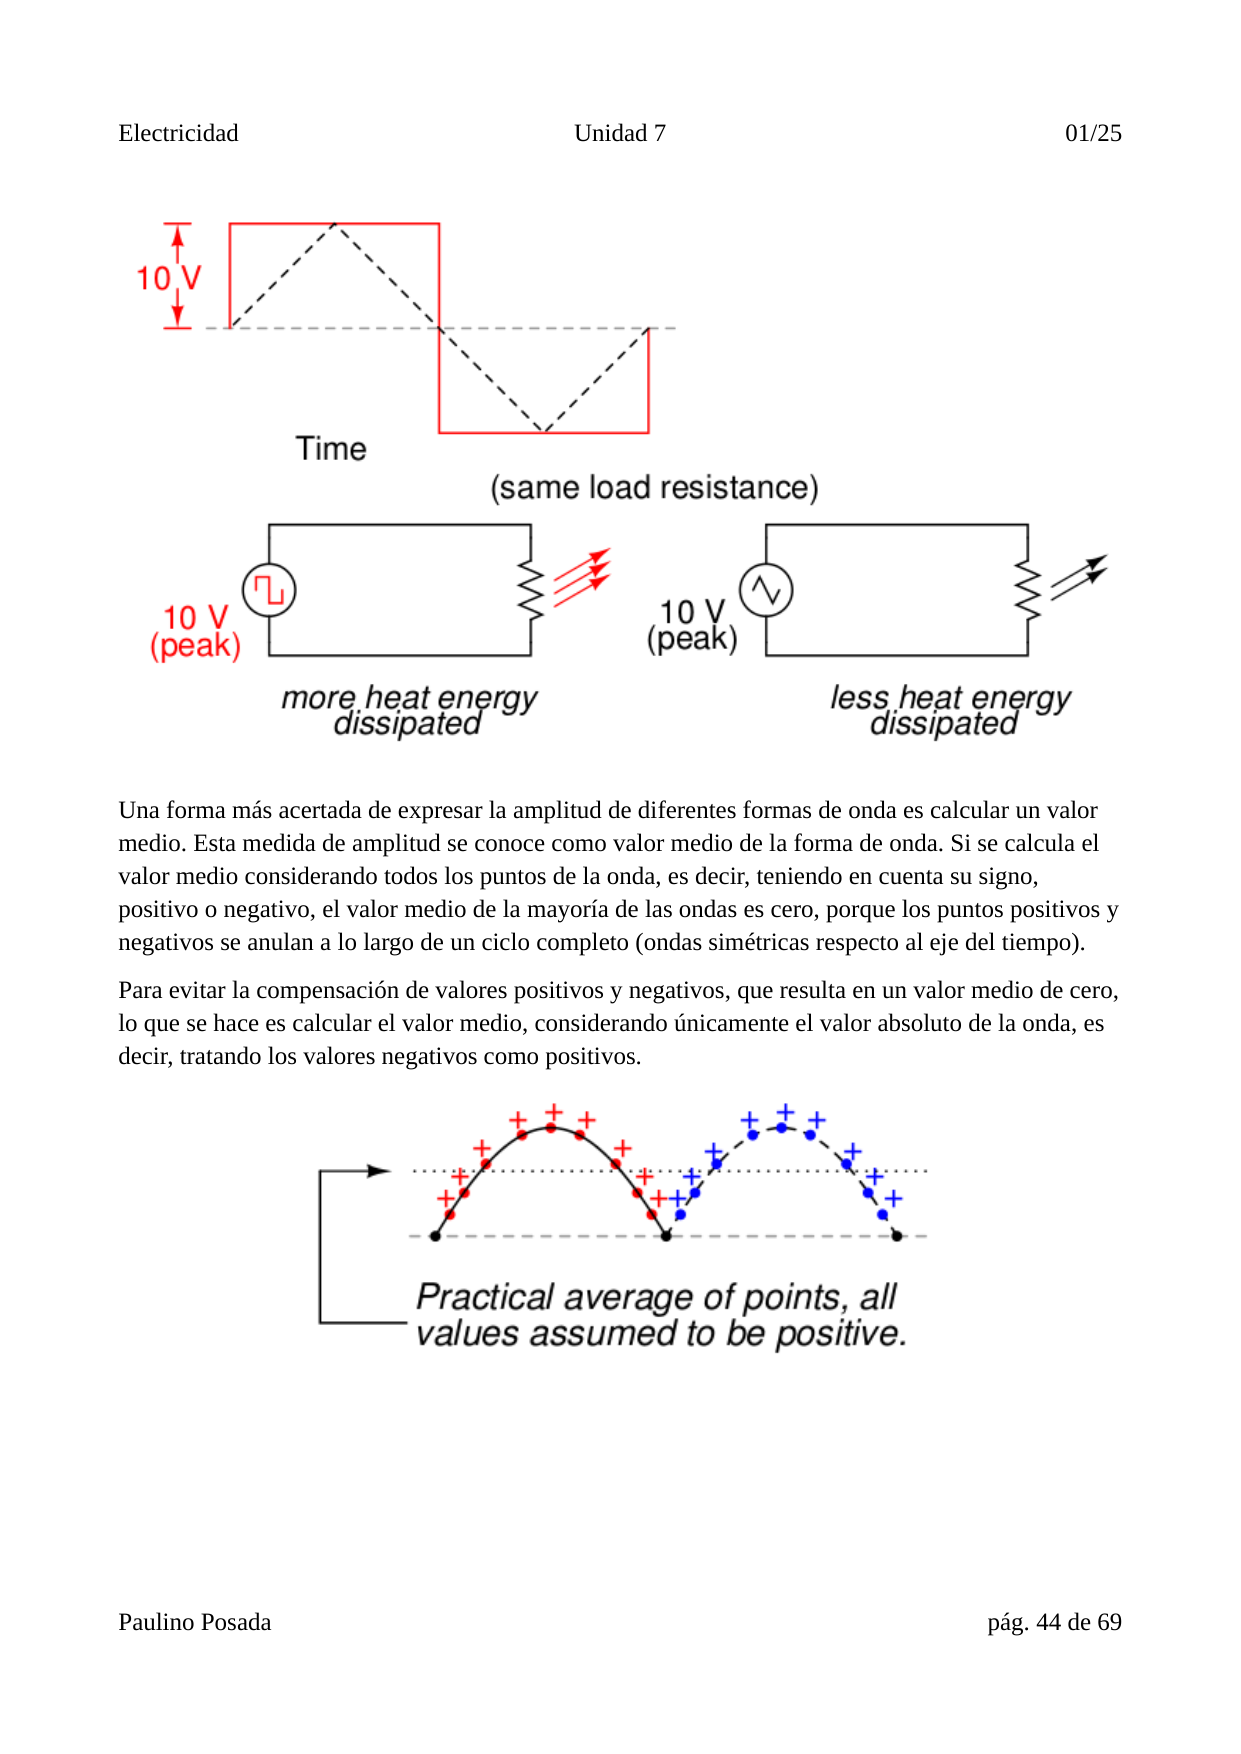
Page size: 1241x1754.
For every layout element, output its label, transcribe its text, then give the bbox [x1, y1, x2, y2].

text Una forma más acertada de expresar la amplitud de diferentes formas de onda es calcular un valor medio. Esta medida de amplitud se conoce como valor medio de la forma de onda. Si se calcula el valor medio considerando todos los puntos de la onda, es decir, teniendo en cuenta su signo, positivo o negativo, el valor medio de la mayoría de las ondas es cero, porque los puntos positivos y negativos se anulan a lo largo de un ciclo completo (ondas simétricas respecto al eje del tiempo). [118, 795, 1122, 956]
picture [118, 201, 1123, 754]
text Para evitar la compensación de valores positivos y negativos, que resulta en un valor medio de cero, lo que se hace es calcular el valor medio, considerando únicamente el valor absoluto de la onda, es decir, tratando los valores negativos como positivos. [118, 975, 1122, 1070]
picture [284, 1088, 957, 1372]
